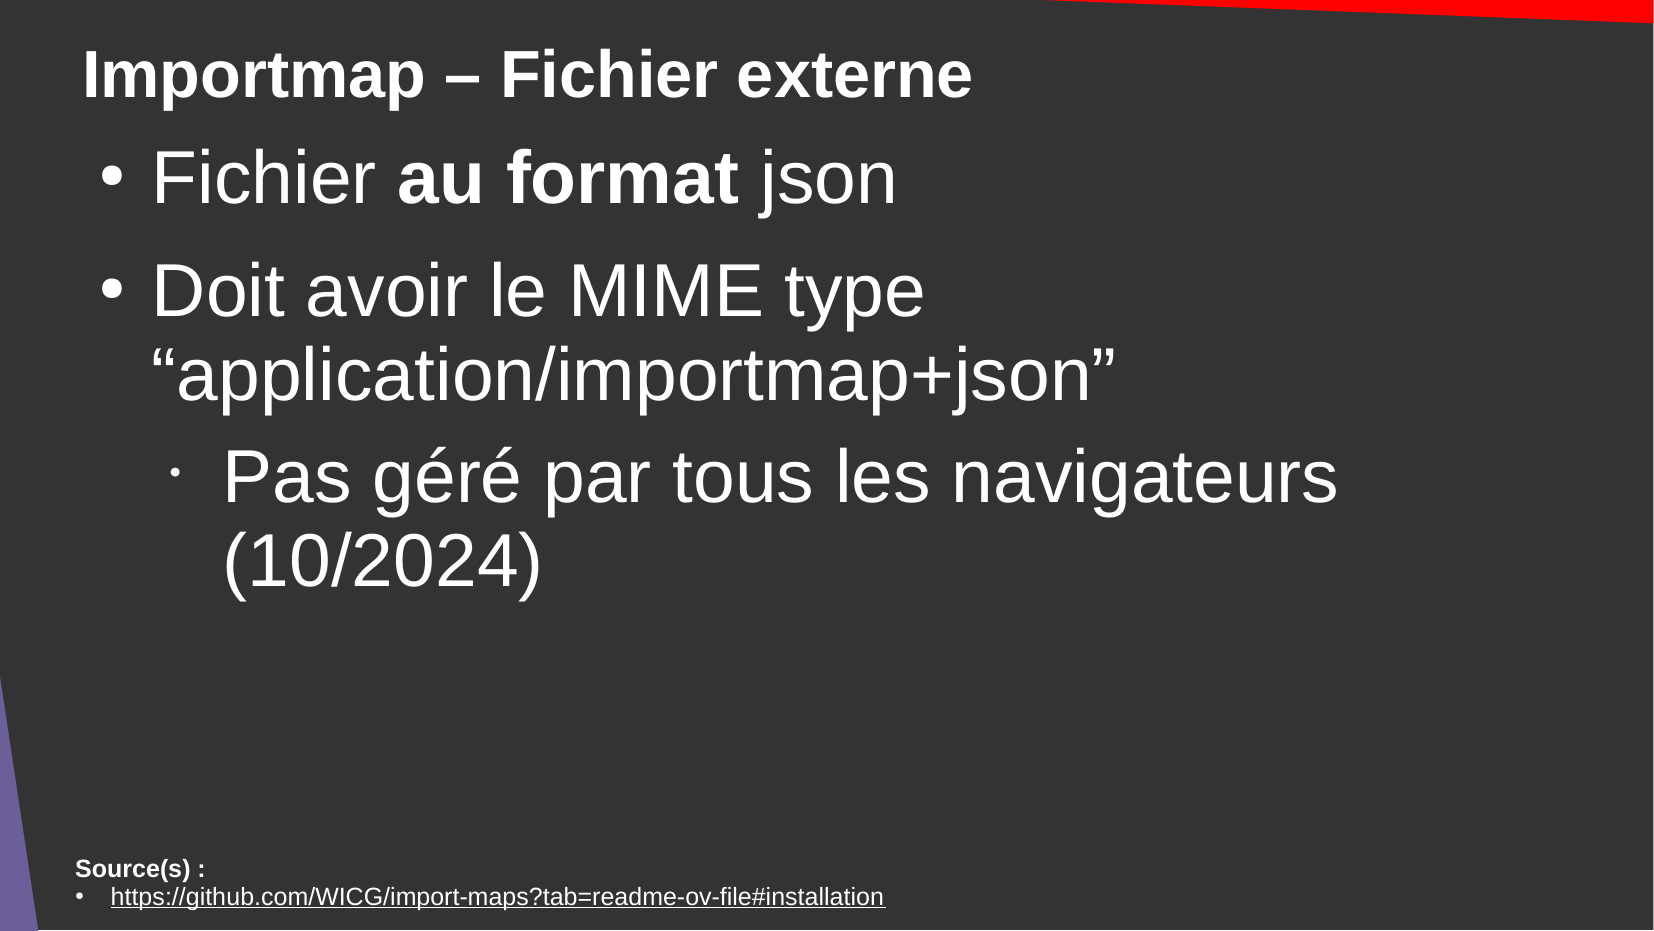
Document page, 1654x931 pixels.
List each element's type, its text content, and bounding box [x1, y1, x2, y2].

text_box [1042, 0, 1654, 24]
title Importmap – Fichier externe [82, 37, 1123, 119]
text_box [0, 676, 39, 931]
text_box Source(s) : https://github.com/WICG/import-maps?tab=readme-ov-file#installation [60, 809, 1546, 919]
list Fichier au format json Doit avoir le MIME type “application/importmap+json” Pas géré par tous les navigateurs (10/2024) [80, 135, 1560, 816]
